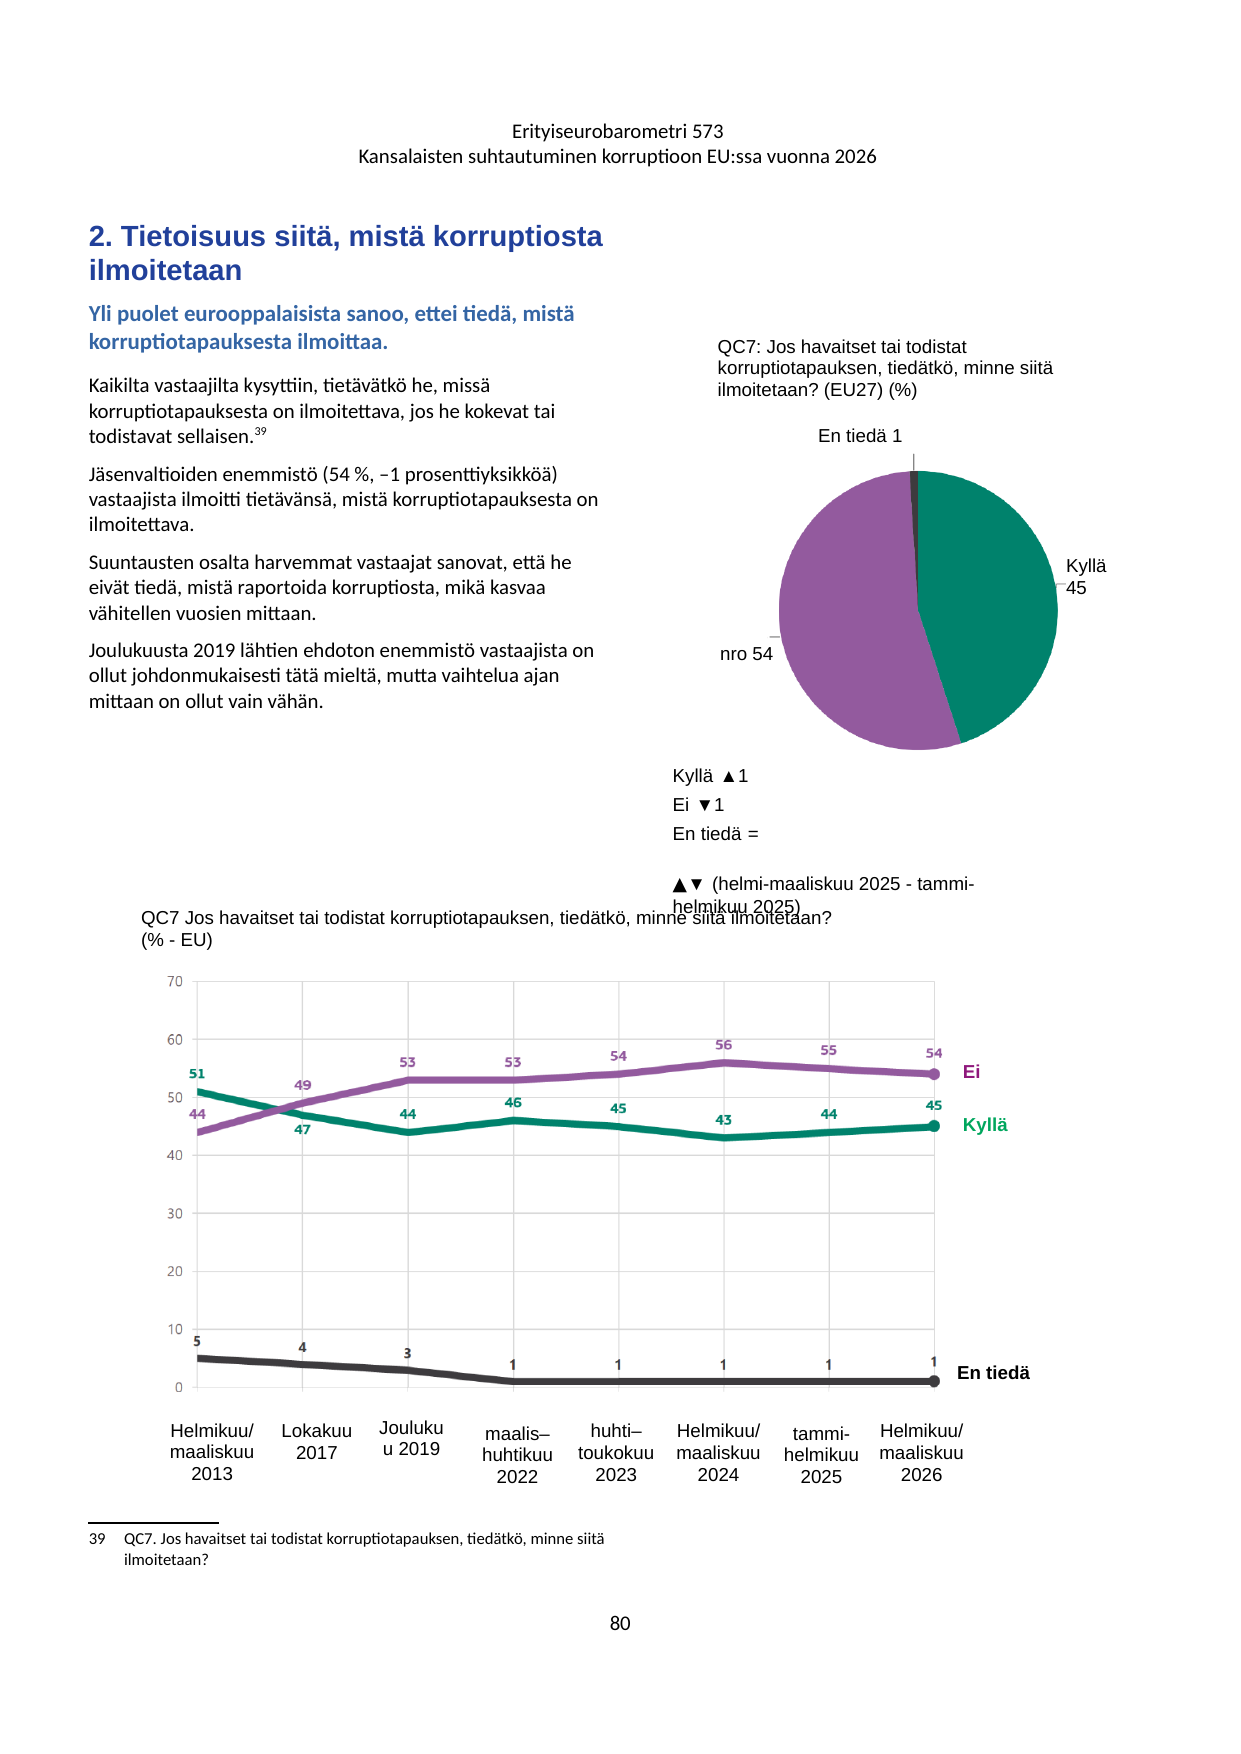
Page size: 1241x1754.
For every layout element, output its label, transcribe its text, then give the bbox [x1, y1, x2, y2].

text Yli puolet eurooppalaisista sanoo, ettei tiedä, mistä korruptiotapauksesta ilmoittaa. [88, 299, 605, 355]
text Suuntausten osalta harvemmat vastaajat sanovat, että he eivät tiedä, mistä raportoida korruptiosta, mikä kasvaa vähitellen vuosien mittaan. [88, 549, 605, 625]
picture [767, 453, 1066, 752]
text QC7. Jos havaitset tai todistat korruptiotapauksen, tiedätkö, minne siitä ilmoitetaan? [88, 1529, 605, 1569]
text Jäsenvaltioiden enemmistö (54 %, –1 prosenttiyksikköä) vastaajista ilmoitti tietävänsä, mistä korruptiotapauksesta on ilmoitettava. [88, 461, 605, 537]
text Kaikilta vastaajilta kysyttiin, tietävätkö he, missä korruptiotapauksesta on ilmoitettava, jos he kokevat tai todistavat sellaisen. [88, 373, 605, 449]
text Joulukuusta 2019 lähtien ehdoton enemmistö vastaajista on ollut johdonmukaisesti tätä mieltä, mutta vaihtelua ajan mittaan on ollut vain vähän. [88, 637, 605, 713]
picture [148, 958, 949, 1392]
subtitle 2. Tietoisuus siitä, mistä korruptiosta ilmoitetaan [88, 219, 605, 286]
